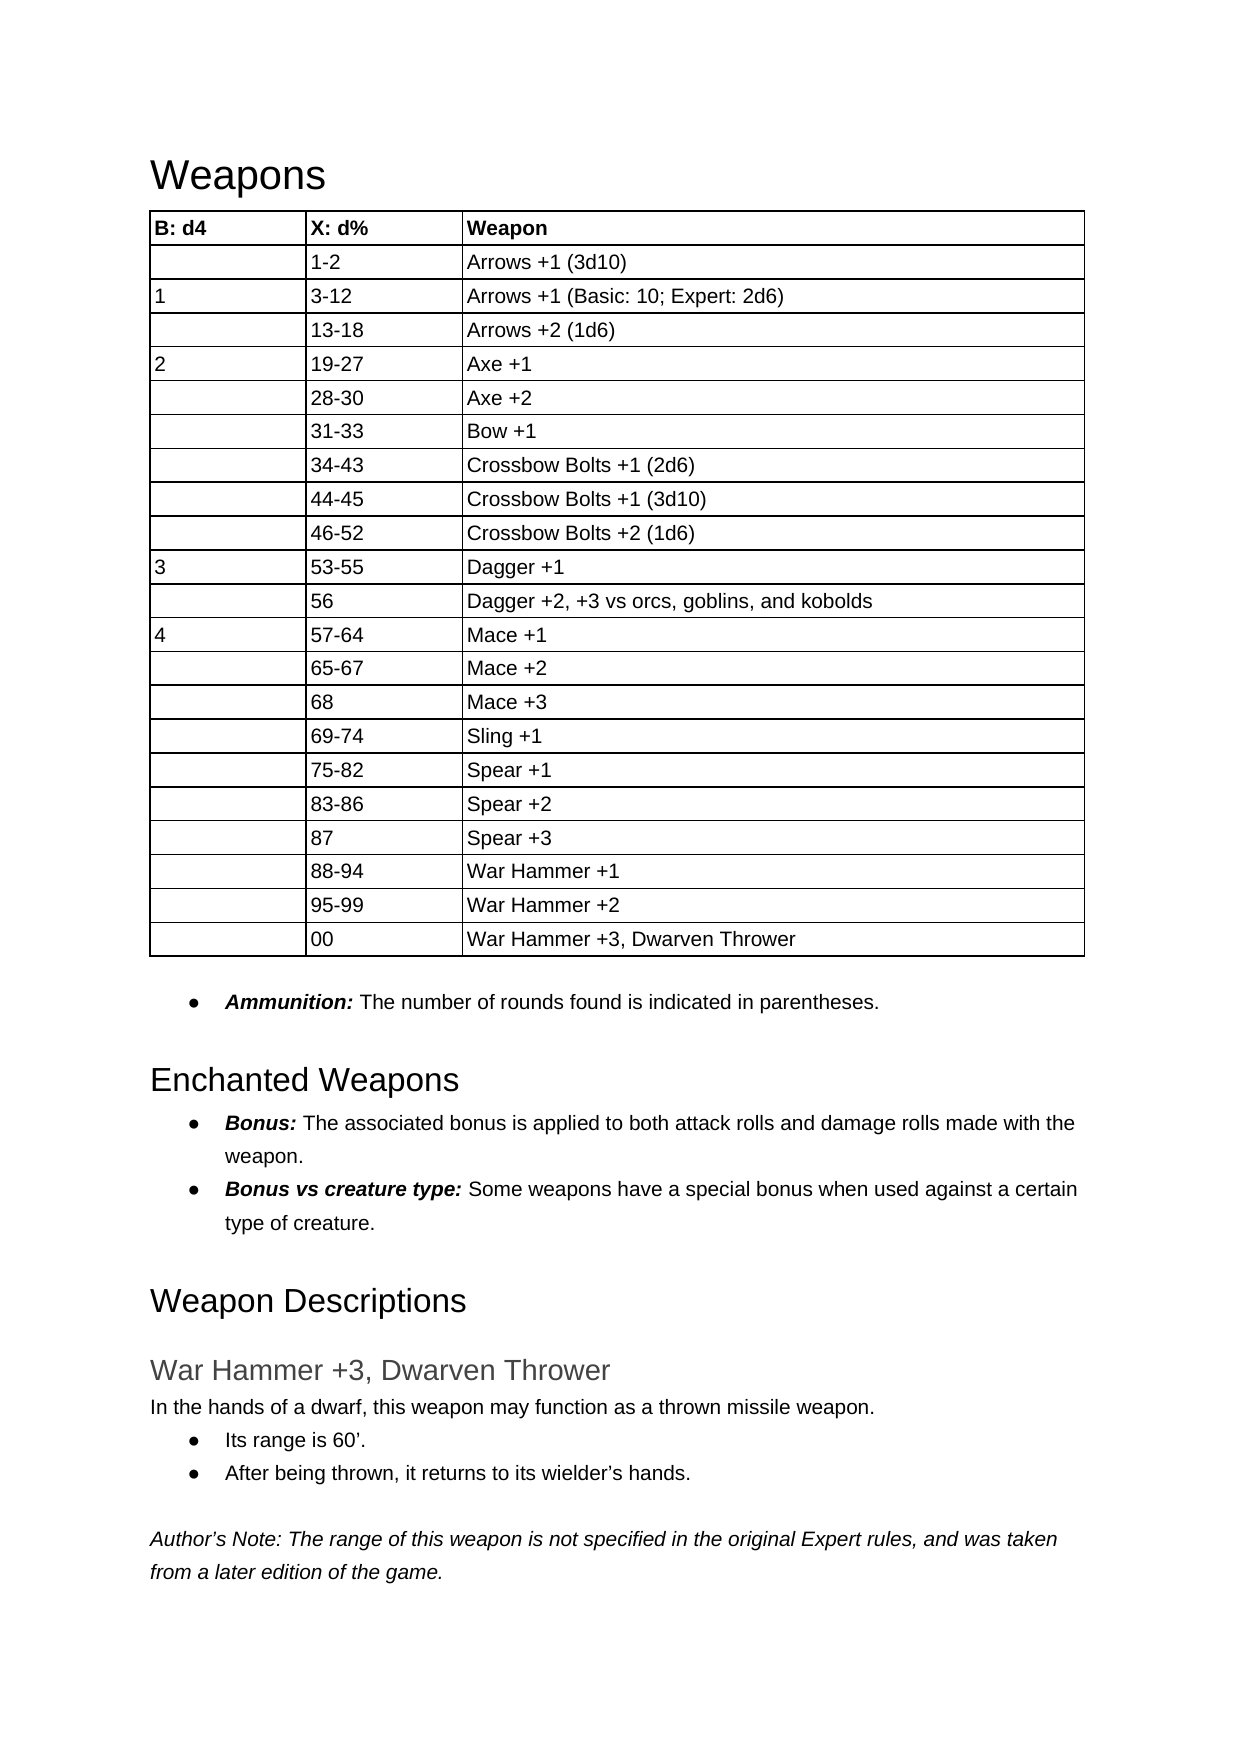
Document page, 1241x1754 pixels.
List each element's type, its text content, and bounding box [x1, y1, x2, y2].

table_cell [151, 517, 305, 549]
text Author’s Note: The range of this weapon is not specified in the original Expert rules, and was taken from a later edition of the game. [150, 1527, 1090, 1583]
table_cell 95-99 [307, 889, 462, 921]
list Bonus vs creature type: Some weapons have a special bonus when used against a certain type of creature. [187, 1177, 1090, 1234]
table_cell Mace +1 [463, 618, 1084, 651]
list Ammunition: The number of rounds found is indicated in parentheses. [187, 990, 1090, 1014]
table_cell Dagger +1 [463, 551, 1084, 583]
table_cell [151, 889, 305, 921]
table_cell [151, 720, 305, 752]
table_cell Axe +2 [463, 381, 1084, 413]
table_cell 46-52 [307, 517, 462, 549]
table_cell [151, 855, 305, 887]
table_cell 13-18 [307, 314, 462, 346]
table_cell 44-45 [307, 483, 462, 515]
table_cell 4 [151, 618, 305, 651]
table_cell Mace +2 [463, 652, 1084, 684]
table_cell 3-12 [307, 280, 462, 312]
table_cell [151, 821, 305, 854]
table_cell [151, 686, 305, 718]
table_cell War Hammer +3, Dwarven Thrower [463, 923, 1084, 955]
table_cell Arrows +2 (1d6) [463, 314, 1084, 346]
table_cell 57-64 [307, 618, 462, 651]
table_cell Sling +1 [463, 720, 1084, 752]
table_cell Spear +2 [463, 788, 1084, 820]
table_cell Spear +3 [463, 821, 1084, 854]
table_cell 19-27 [307, 347, 462, 380]
table_cell 2 [151, 347, 305, 380]
table_cell [151, 788, 305, 820]
table_cell Axe +1 [463, 347, 1084, 380]
subtitle Weapons [150, 150, 1090, 198]
table_cell Mace +3 [463, 686, 1084, 718]
subtitle Weapon Descriptions [150, 1281, 1090, 1319]
list Its range is 60’. [187, 1427, 1090, 1451]
table_cell 83-86 [307, 788, 462, 820]
list Bonus: The associated bonus is applied to both attack rolls and damage rolls made with the weapon. [187, 1111, 1090, 1168]
table_cell [151, 483, 305, 515]
table_cell 28-30 [307, 381, 462, 413]
table_header X: d% [307, 212, 462, 244]
table_header B: d4 [151, 212, 305, 244]
table_cell [151, 652, 305, 684]
table_cell Bow +1 [463, 415, 1084, 447]
table_cell 1-2 [307, 246, 462, 278]
list After being thrown, it returns to its wielder’s hands. [187, 1461, 1090, 1484]
subtitle War Hammer +3, Dwarven Thrower [150, 1353, 1090, 1386]
table_cell 87 [307, 821, 462, 854]
table_cell Dagger +2, +3 vs orcs, goblins, and kobolds [463, 585, 1084, 617]
table_cell War Hammer +2 [463, 889, 1084, 921]
table_cell 65-67 [307, 652, 462, 684]
table_cell [151, 754, 305, 786]
table_cell [151, 381, 305, 413]
subtitle Enchanted Weapons [150, 1060, 1090, 1099]
table_cell Crossbow Bolts +1 (2d6) [463, 449, 1084, 481]
table_cell Spear +1 [463, 754, 1084, 786]
table_cell [151, 449, 305, 481]
text In the hands of a dwarf, this weapon may function as a thrown missile weapon. [150, 1394, 1090, 1418]
table_cell 88-94 [307, 855, 462, 887]
table_cell [151, 415, 305, 447]
table_cell 00 [307, 923, 462, 955]
table_cell [151, 585, 305, 617]
table_cell Crossbow Bolts +1 (3d10) [463, 483, 1084, 515]
table_cell 68 [307, 686, 462, 718]
table_cell 56 [307, 585, 462, 617]
table_cell 53-55 [307, 551, 462, 583]
table_cell [151, 314, 305, 346]
table_cell 3 [151, 551, 305, 583]
table_cell 1 [151, 280, 305, 312]
table_cell Arrows +1 (Basic: 10; Expert: 2d6) [463, 280, 1084, 312]
table_cell [151, 246, 305, 278]
table_cell 75-82 [307, 754, 462, 786]
table_cell War Hammer +1 [463, 855, 1084, 887]
table_cell 34-43 [307, 449, 462, 481]
table_cell 31-33 [307, 415, 462, 447]
table_header Weapon [463, 212, 1084, 244]
table_cell [151, 923, 305, 955]
table_cell 69-74 [307, 720, 462, 752]
table_cell Crossbow Bolts +2 (1d6) [463, 517, 1084, 549]
table_cell Arrows +1 (3d10) [463, 246, 1084, 278]
